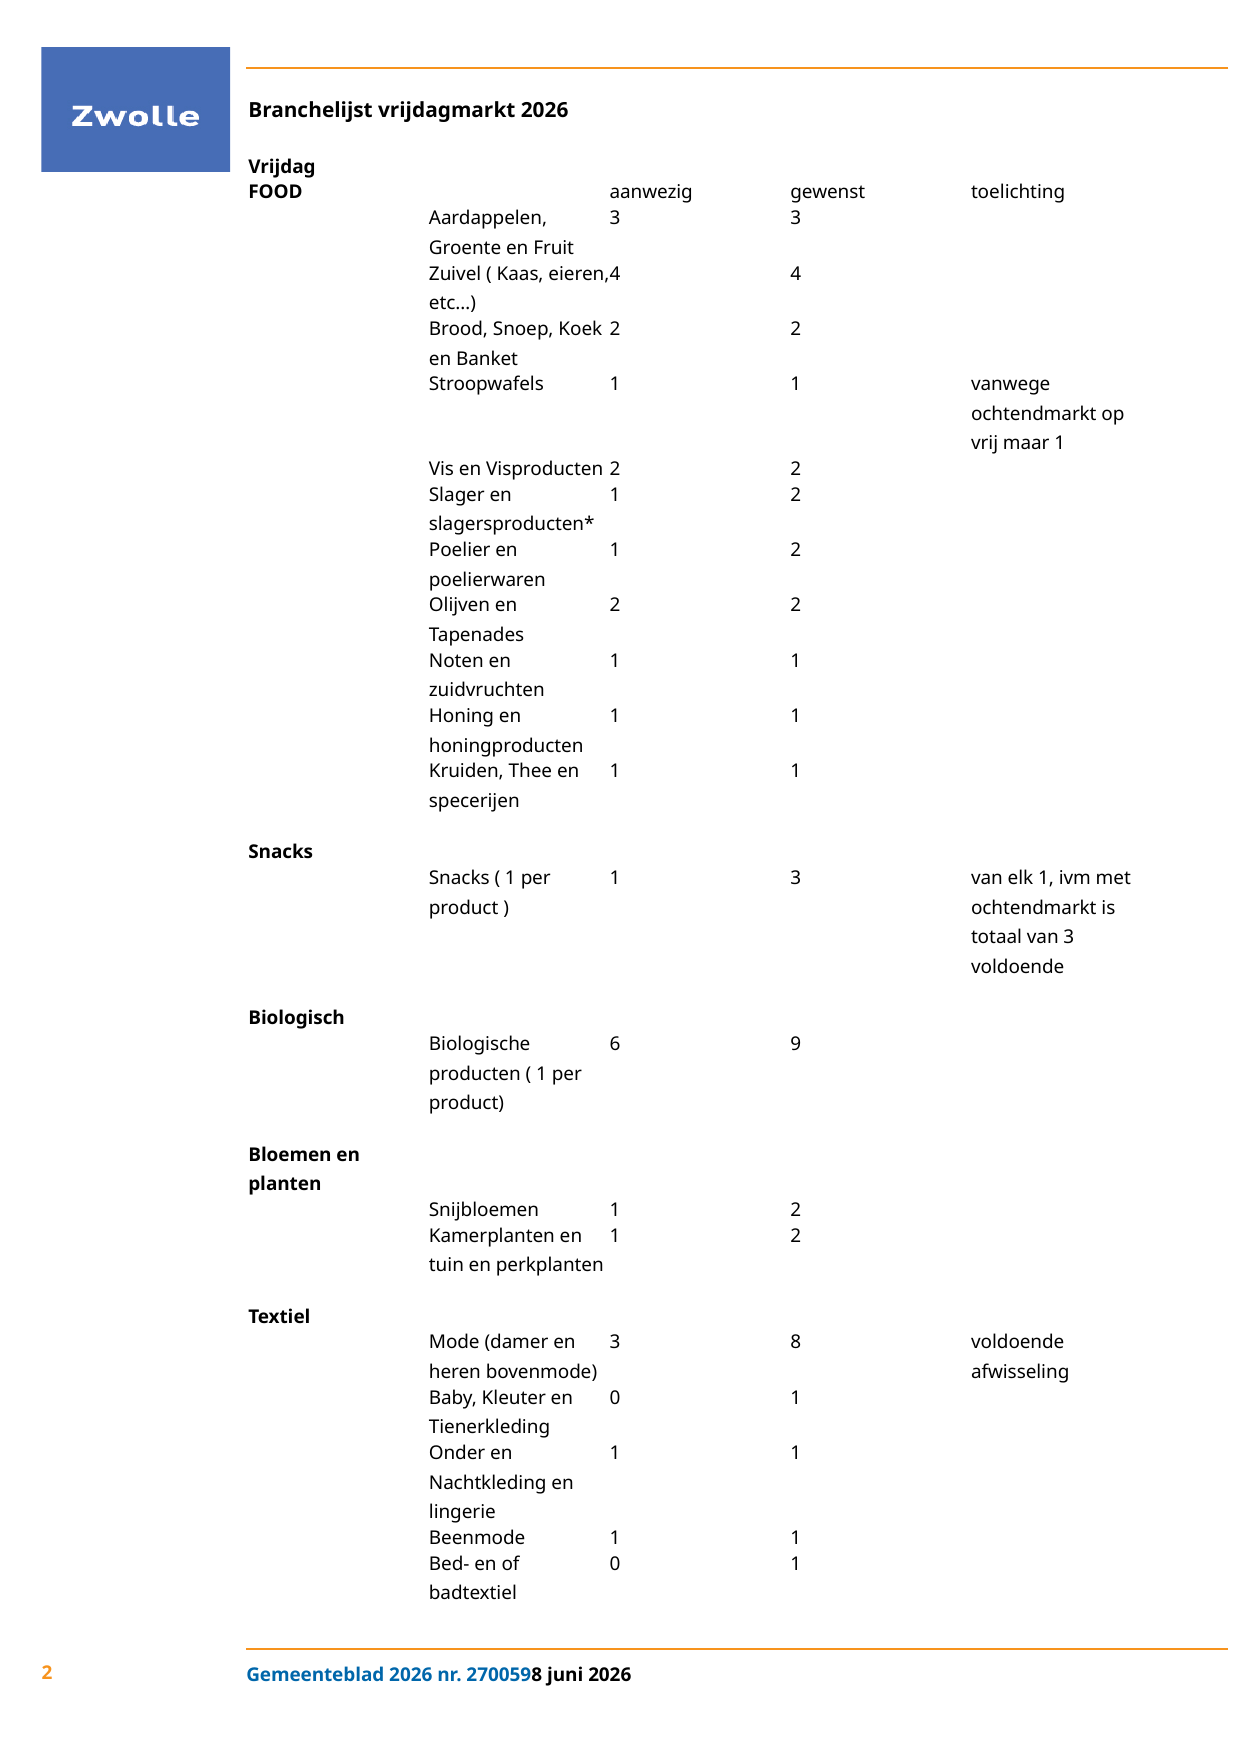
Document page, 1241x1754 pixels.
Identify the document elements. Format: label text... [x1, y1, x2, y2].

table_cell Snijbloemen [429, 1196, 609, 1222]
table_cell [429, 839, 609, 864]
table_cell 2 [609, 315, 790, 370]
table_cell [790, 1303, 971, 1329]
table_cell 2 [790, 592, 971, 647]
table_cell 4 [609, 260, 790, 315]
table_cell 2 [609, 455, 790, 481]
table_cell [248, 1329, 429, 1384]
table_cell [248, 1277, 429, 1303]
table_cell [248, 1222, 429, 1277]
table_cell [971, 1222, 1152, 1277]
table_cell [609, 979, 790, 1004]
table_cell Onder en Nachtkleding en lingerie [429, 1439, 609, 1524]
table_cell [971, 1277, 1152, 1303]
table_cell [248, 455, 429, 481]
table_cell Stroopwafels [429, 370, 609, 455]
table_cell 3 [609, 1329, 790, 1384]
table_cell 2 [790, 481, 971, 536]
table_cell 1 [790, 1439, 971, 1524]
table_cell gewenst [790, 179, 971, 204]
table_cell Aardappelen, Groente en Fruit [429, 205, 609, 260]
table_cell 0 [609, 1550, 790, 1605]
table_cell [971, 1439, 1152, 1524]
table_cell [429, 979, 609, 1004]
table_cell [790, 839, 971, 864]
table_cell [971, 1524, 1152, 1550]
table_cell Vis en Visproducten [429, 455, 609, 481]
table_cell [971, 1550, 1152, 1605]
table_cell 4 [790, 260, 971, 315]
table_cell [248, 758, 429, 813]
table_cell 2 [790, 455, 971, 481]
table_cell 1 [609, 1439, 790, 1524]
table_header [790, 153, 971, 179]
table_cell 1 [609, 758, 790, 813]
table_cell 1 [790, 702, 971, 758]
table_cell [248, 1524, 429, 1550]
table_cell 1 [790, 1550, 971, 1605]
table_cell [971, 1303, 1152, 1329]
table_cell [971, 481, 1152, 536]
table_cell [248, 481, 429, 536]
table_cell [609, 1277, 790, 1303]
table_cell [971, 1141, 1152, 1196]
table_cell [429, 1303, 609, 1329]
table_cell [429, 1141, 609, 1196]
table_cell 2 [790, 1222, 971, 1277]
table_cell 9 [790, 1030, 971, 1115]
table_cell 8 [790, 1329, 971, 1384]
table_cell Slager en slagersproducten* [429, 481, 609, 536]
table_cell [790, 1141, 971, 1196]
table_cell [971, 1196, 1152, 1222]
table_cell [248, 979, 429, 1004]
table_cell [248, 1550, 429, 1605]
table_cell 3 [609, 205, 790, 260]
table_cell van elk 1, ivm met ochtendmarkt is totaal van 3 voldoende [971, 864, 1152, 979]
table_cell [790, 1115, 971, 1141]
table_cell 1 [790, 1384, 971, 1439]
table_cell [971, 205, 1152, 260]
table_cell [248, 1030, 429, 1115]
table_cell [248, 1115, 429, 1141]
table_cell 1 [790, 1524, 971, 1550]
table_cell Bed- en of badtextiel [429, 1550, 609, 1605]
picture [41, 47, 231, 172]
table_cell [429, 1277, 609, 1303]
table_cell 1 [609, 702, 790, 758]
table_cell Snacks [248, 839, 429, 864]
table_cell 1 [609, 536, 790, 592]
table_cell [248, 315, 429, 370]
table_cell Honing en honingproducten [429, 702, 609, 758]
table_cell Beenmode [429, 1524, 609, 1550]
table_cell [971, 1384, 1152, 1439]
table_cell [429, 179, 609, 204]
table_cell 3 [790, 205, 971, 260]
table_cell Zuivel ( Kaas, eieren, etc…) [429, 260, 609, 315]
table_cell [971, 758, 1152, 813]
table_cell 1 [790, 647, 971, 702]
table_cell Brood, Snoep, Koek en Banket [429, 315, 609, 370]
table_cell [971, 260, 1152, 315]
table_cell 6 [609, 1030, 790, 1115]
table_header [971, 153, 1152, 179]
table_cell [971, 647, 1152, 702]
table_cell 1 [609, 647, 790, 702]
table_cell Olijven en Tapenades [429, 592, 609, 647]
table_cell Textiel [248, 1303, 429, 1329]
table_cell [609, 1303, 790, 1329]
table_cell 1 [609, 370, 790, 455]
table_cell 3 [790, 864, 971, 979]
table_cell [429, 1005, 609, 1030]
table_cell [248, 536, 429, 592]
table_cell Baby, Kleuter en Tienerkleding [429, 1384, 609, 1439]
table_cell [429, 813, 609, 839]
table_cell [971, 455, 1152, 481]
table_cell [971, 813, 1152, 839]
table_cell [971, 315, 1152, 370]
table_cell [971, 702, 1152, 758]
table_cell [609, 1005, 790, 1030]
table_cell [971, 1030, 1152, 1115]
table_cell [248, 702, 429, 758]
table_cell 0 [609, 1384, 790, 1439]
table_cell [248, 813, 429, 839]
table_cell [248, 864, 429, 979]
table_cell 1 [609, 1524, 790, 1550]
table_cell 2 [609, 592, 790, 647]
table_cell [248, 260, 429, 315]
table_cell Biologisch [248, 1005, 429, 1030]
table_cell [971, 839, 1152, 864]
table_cell [971, 1005, 1152, 1030]
table_cell Snacks ( 1 per product ) [429, 864, 609, 979]
table_cell 1 [609, 481, 790, 536]
table_cell [248, 647, 429, 702]
table_cell 2 [790, 315, 971, 370]
table_cell [790, 1005, 971, 1030]
table_cell Mode (damer en heren bovenmode) [429, 1329, 609, 1384]
table_cell [790, 1277, 971, 1303]
table_cell [971, 979, 1152, 1004]
text Branchelijst vrijdagmarkt 2026 [248, 95, 1152, 123]
table_cell [248, 1439, 429, 1524]
table_cell 2 [790, 1196, 971, 1222]
table_cell [248, 370, 429, 455]
table_header [429, 153, 609, 179]
table_cell [790, 813, 971, 839]
table_cell voldoende afwisseling [971, 1329, 1152, 1384]
table_cell 2 [790, 536, 971, 592]
table_cell Kruiden, Thee en specerijen [429, 758, 609, 813]
table_cell 1 [790, 370, 971, 455]
table_cell 1 [609, 1196, 790, 1222]
table_cell Poelier en poelierwaren [429, 536, 609, 592]
table_cell [248, 205, 429, 260]
table_cell Kamerplanten en tuin en perkplanten [429, 1222, 609, 1277]
table_cell [248, 1384, 429, 1439]
table_cell [609, 1141, 790, 1196]
table_cell FOOD [248, 179, 429, 204]
table_cell [971, 536, 1152, 592]
table_cell 1 [609, 864, 790, 979]
table_cell [248, 592, 429, 647]
table_cell [971, 592, 1152, 647]
table_header Vrijdag [248, 153, 429, 179]
table_cell Biologische producten ( 1 per product) [429, 1030, 609, 1115]
table_cell Noten en zuidvruchten [429, 647, 609, 702]
table_cell [790, 979, 971, 1004]
table_cell aanwezig [609, 179, 790, 204]
table_cell [429, 1115, 609, 1141]
table_cell 1 [609, 1222, 790, 1277]
table_cell [609, 1115, 790, 1141]
table_cell [248, 1196, 429, 1222]
table_header [609, 153, 790, 179]
table_cell [609, 813, 790, 839]
table_cell toelichting [971, 179, 1152, 204]
table_cell [971, 1115, 1152, 1141]
table_cell 1 [790, 758, 971, 813]
table_cell vanwege ochtendmarkt op vrij maar 1 [971, 370, 1152, 455]
table_cell Bloemen en planten [248, 1141, 429, 1196]
table_cell [609, 839, 790, 864]
